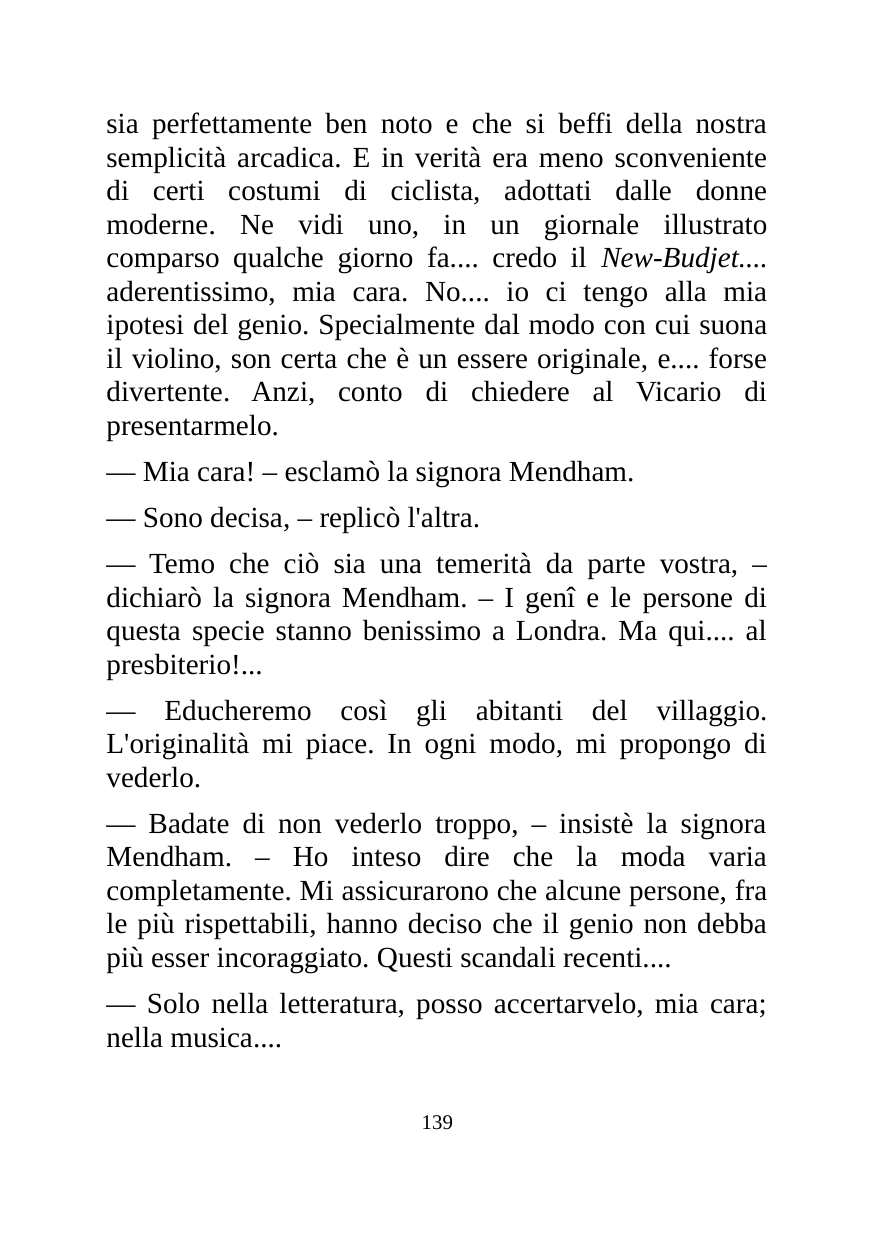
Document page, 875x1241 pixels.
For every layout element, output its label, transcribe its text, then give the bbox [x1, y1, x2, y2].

text — Temo che ciò sia una temerità da parte vostra, – dichiarò la signora Mendham. – I genî e le persone di questa specie stanno benissimo a Londra. Ma qui.... al presbiterio!... [106, 546, 768, 680]
text — Sono decisa, – replicò l'altra. [106, 500, 768, 534]
text — Badate di non vederlo troppo, – insistè la signora Mendham. – Ho inteso dire che la moda varia completamente. Mi assicurarono che alcune persone, fra le più rispettabili, hanno deciso che il genio non debba più esser incoraggiato. Questi scandali recenti.... [106, 806, 768, 974]
text sia perfettamente ben noto e che si beffi della nostra semplicità arcadica. E in verità era meno sconveniente di certi costumi di ciclista, adottati dalle donne moderne. Ne vidi uno, in un giornale illustrato comparso qualche giorno fa.... credo il New-Budjet.... aderentissimo, mia cara. No.... io ci tengo alla mia ipotesi del genio. Specialmente dal modo con cui suona il violino, son certa che è un essere originale, e.... forse divertente. Anzi, conto di chiedere al Vicario di presentarmelo. [106, 106, 768, 442]
text — Educheremo così gli abitanti del villaggio. L'originalità mi piace. In ogni modo, mi propongo di vederlo. [106, 693, 768, 793]
text — Mia cara! – esclamò la signora Mendham. [106, 454, 768, 488]
text — Solo nella letteratura, posso accertarvelo, mia cara; nella musica.... [106, 986, 768, 1053]
